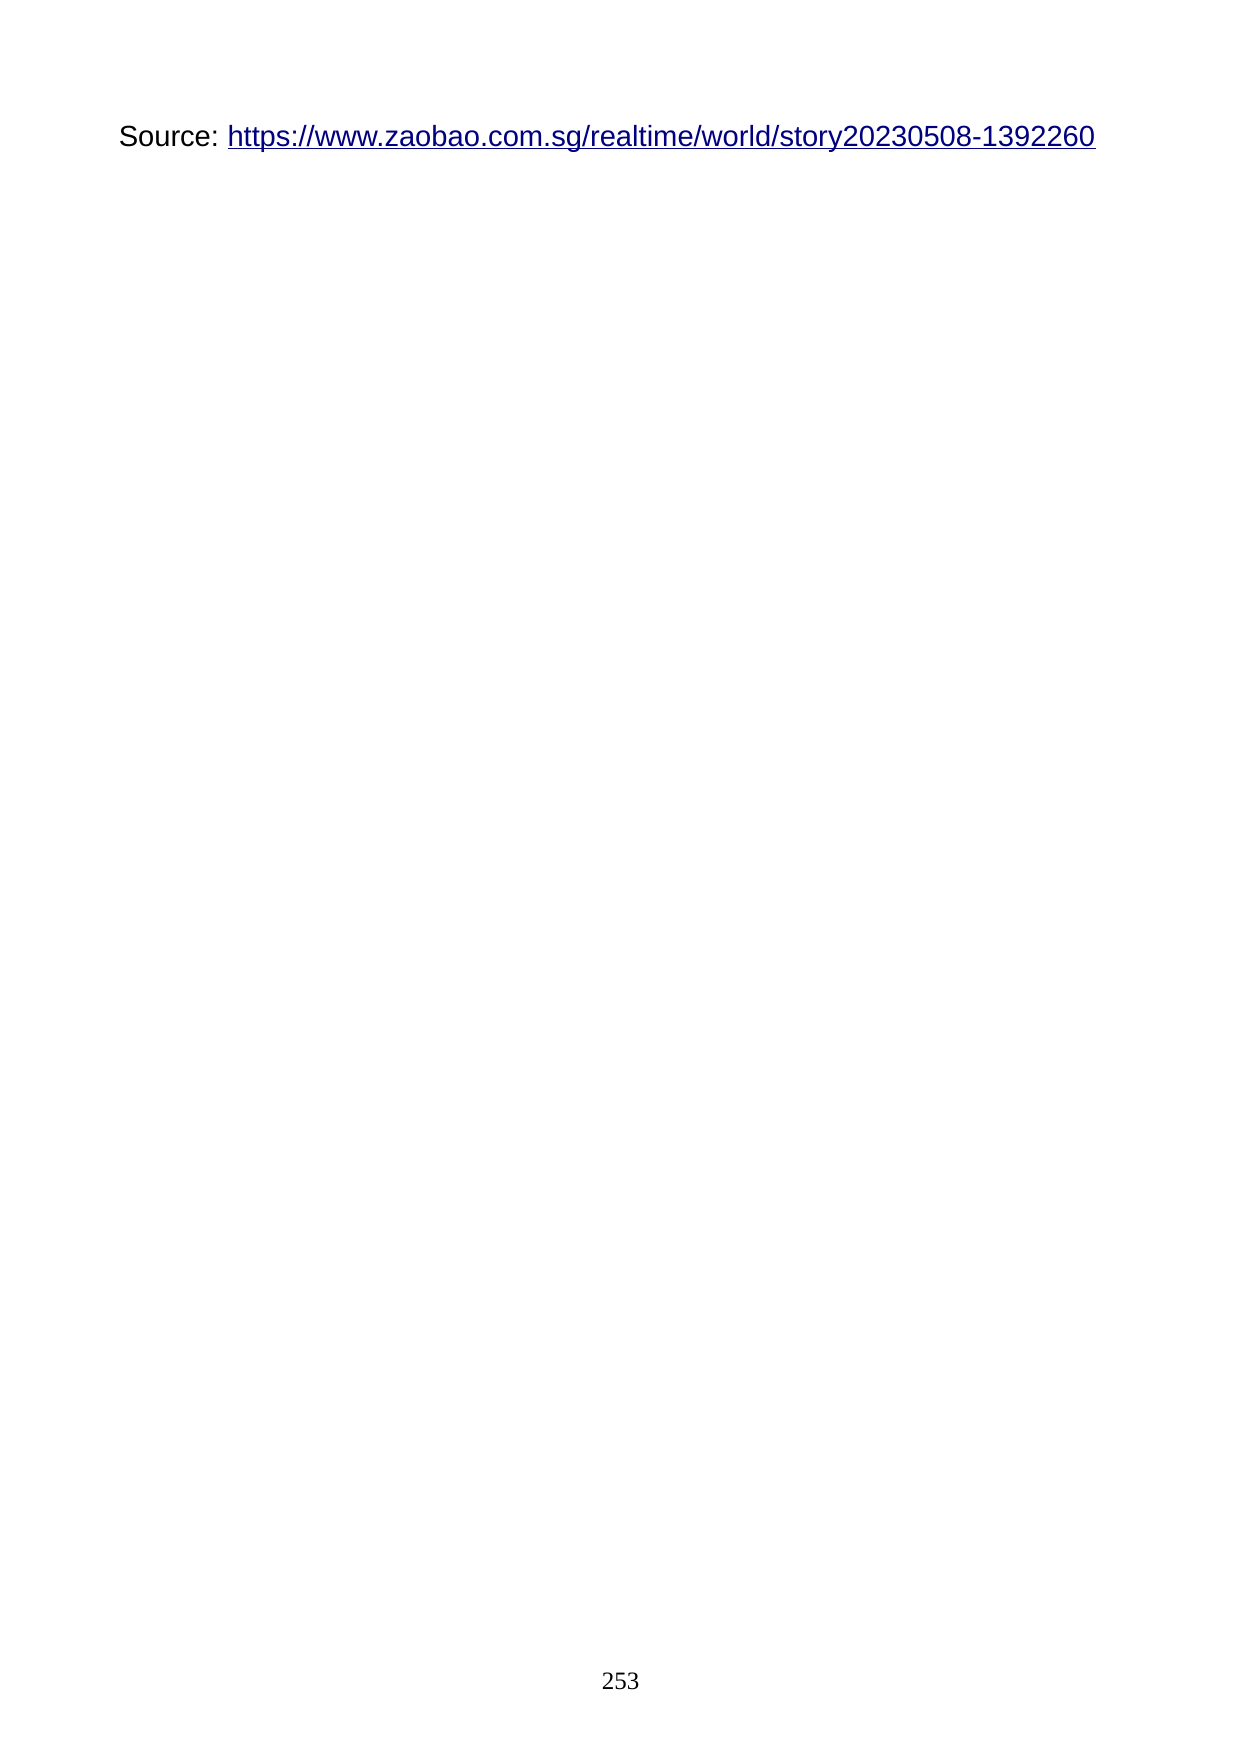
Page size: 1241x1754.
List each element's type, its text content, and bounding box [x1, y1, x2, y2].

text Source: https://www.zaobao.com.sg/realtime/world/story20230508-1392260 [118, 118, 1122, 152]
